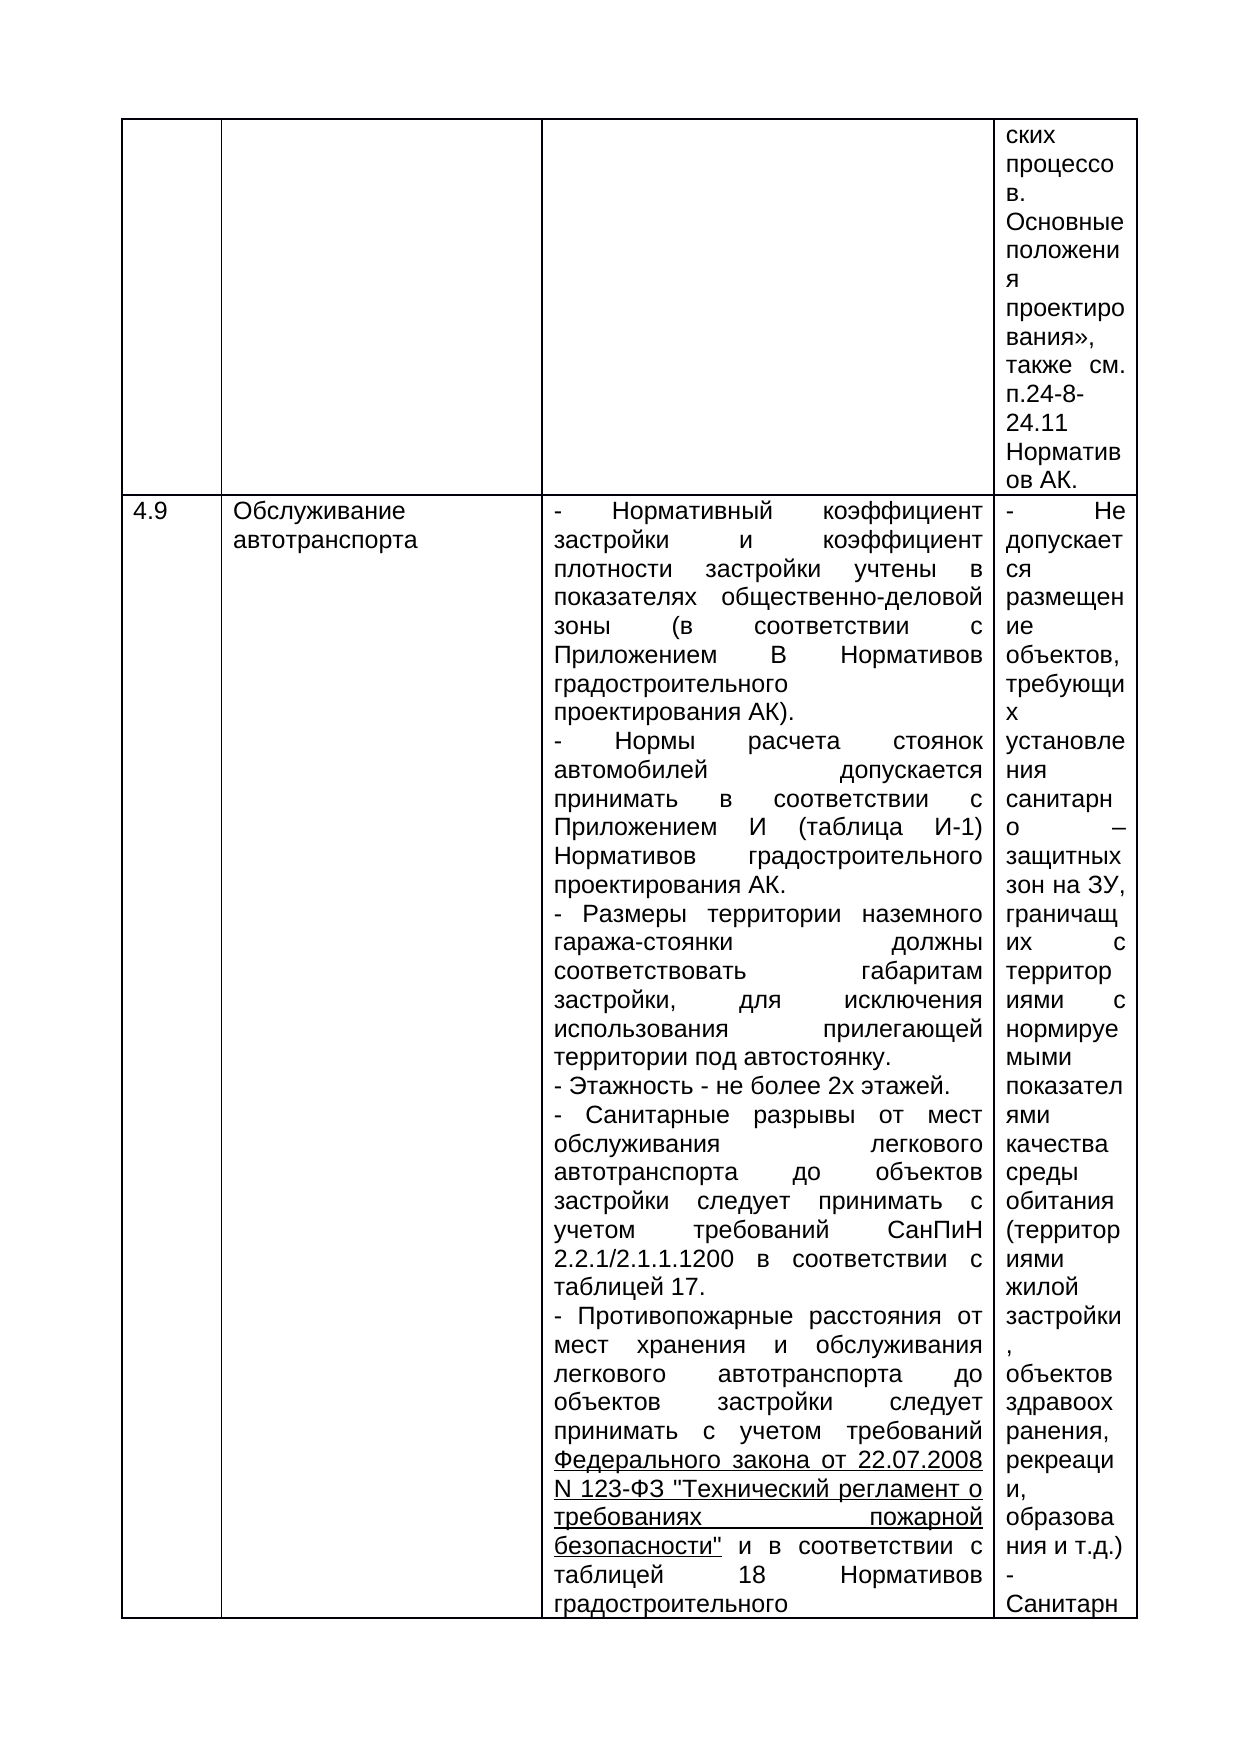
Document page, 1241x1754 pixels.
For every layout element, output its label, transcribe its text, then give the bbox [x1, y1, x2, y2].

table_cell 4.9 [123, 496, 221, 1617]
table_cell - Не допускается размещение объектов, требующих установления санитарно – защитных зон на ЗУ, граничащих с территориями с нормируемыми показателями качества среды обитания (территориями жилой застройки, объектов здравоохранения, рекреации, образования и т.д.) - Санитарн [995, 496, 1136, 1617]
table_cell [543, 120, 993, 494]
table_cell Обслуживание автотранспорта [222, 496, 541, 1617]
table_cell ских процессов. Основные положения проектирования», также см. п.24-8-24.11 Нормативов АК. [995, 120, 1136, 494]
table_cell - Нормативный коэффициент застройки и коэффициент плотности застройки учтены в показателях общественно-деловой зоны (в соответствии с Приложением В Нормативов градостроительного проектирования АК). - Нормы расчета стоянок автомобилей допускается принимать в соответствии с Приложением И (таблица И-1) Нормативов градостроительного проектирования АК. - Размеры территории наземного гаража-стоянки должны соответствовать габаритам застройки, для исключения использования прилегающей территории под автостоянку. - Этажность - не более 2х этажей. - Санитарные разрывы от мест обслуживания легкового автотранспорта до объектов застройки следует принимать с учетом требований СанПиН 2.2.1/2.1.1.1200 в соответствии с таблицей 17. - Противопожарные расстояния от мест хранения и обслуживания легкового автотранспорта до объектов застройки следует принимать с учетом требований Федерального закона от 22.07.2008 N 123-ФЗ "Технический регламент о требованиях пожарной безопасности" и в соответствии с таблицей 18 Нормативов градостроительного [543, 496, 993, 1617]
table_cell [123, 120, 221, 494]
table_cell [222, 120, 541, 494]
